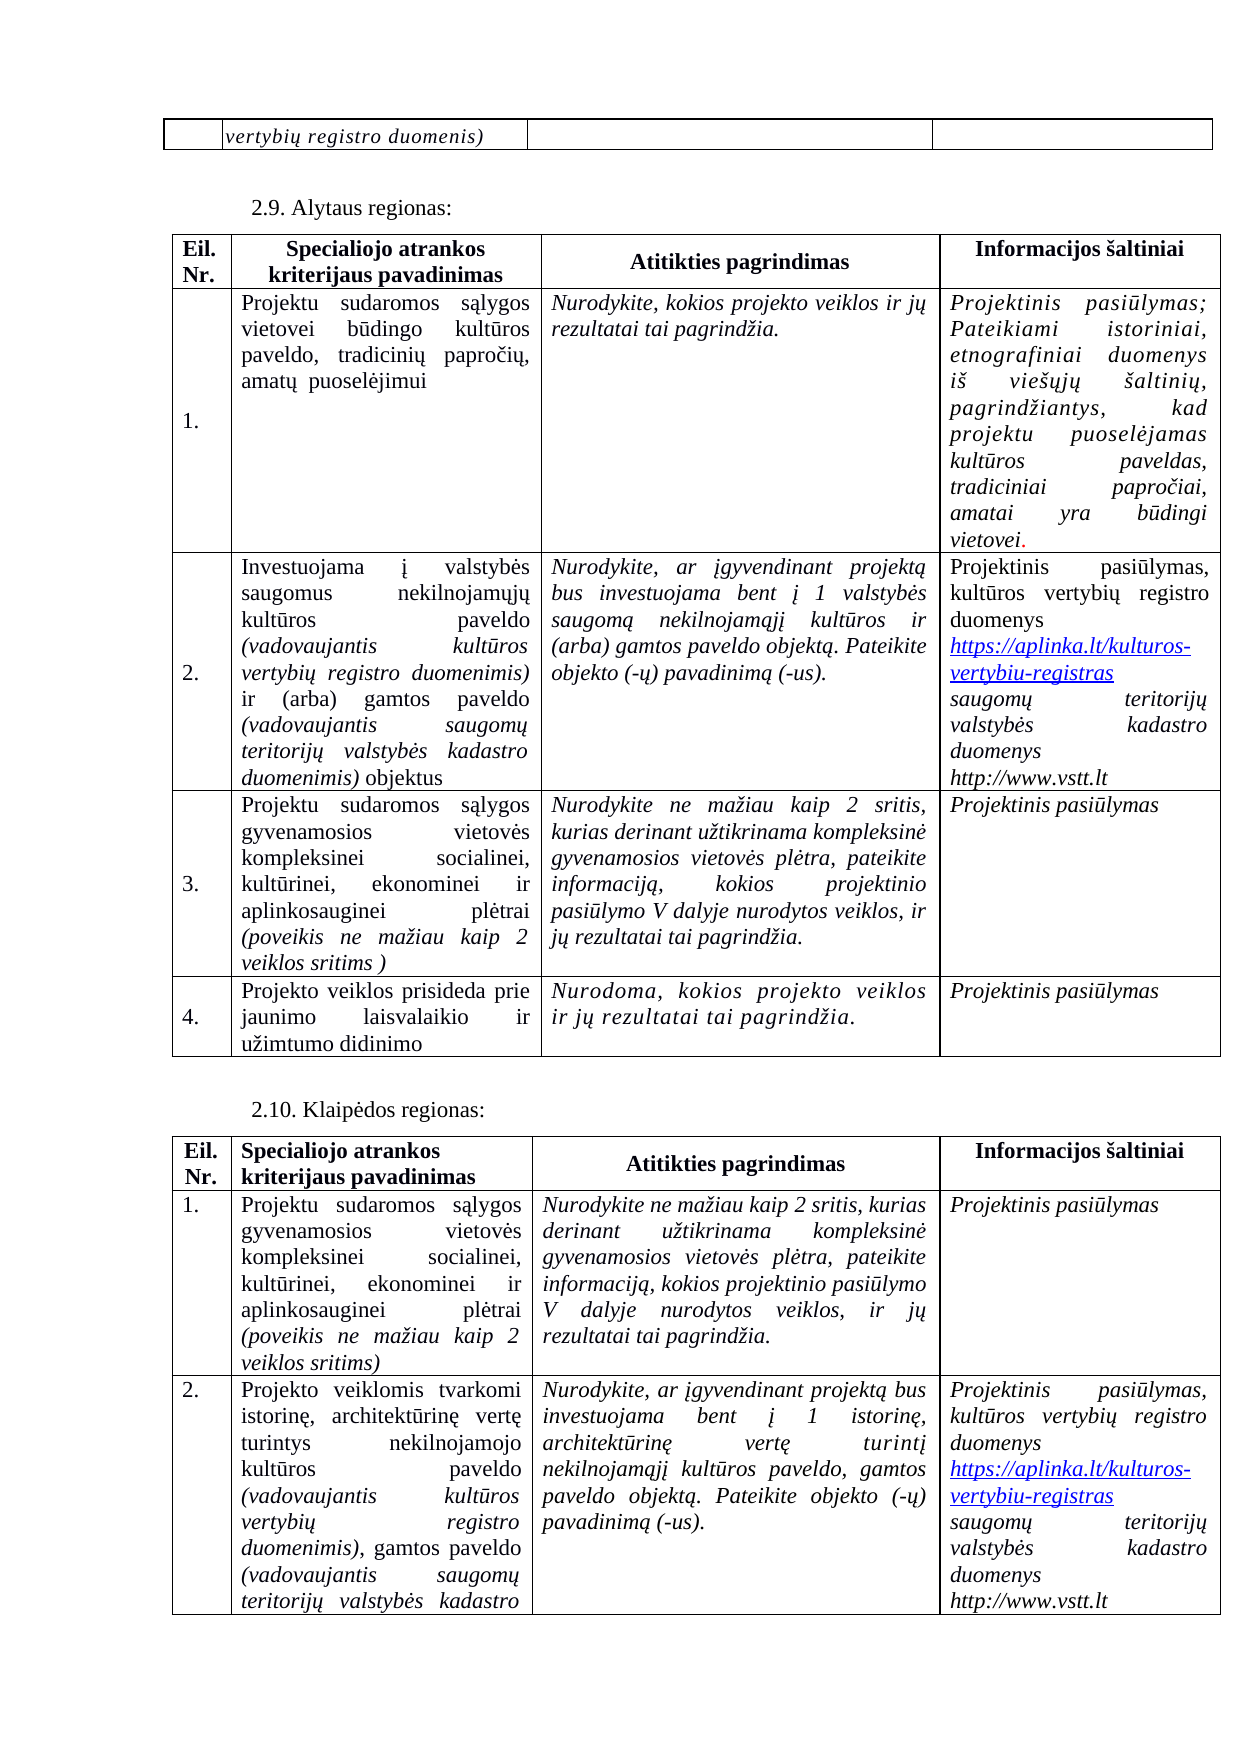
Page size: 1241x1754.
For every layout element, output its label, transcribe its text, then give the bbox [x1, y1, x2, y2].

table_cell Projektinis pasiūlymas, kultūros vertybių registro duomenys https://aplinka.lt/kulturos-vertybiu-registras saugomų teritorijų valstybės kadastro duomenys http://www.vstt.lt [941, 1376, 1220, 1613]
table_cell [528, 120, 932, 148]
table_cell [165, 120, 222, 148]
text 2.9. Alytaus regionas: [251, 194, 1181, 221]
table_cell Projektu sudaromos sąlygos gyvenamosios vietovės kompleksinei socialinei, kultūrinei, ekonominei ir aplinkosauginei plėtrai (poveikis ne mažiau kaip 2 veiklos sritims) [232, 1191, 532, 1375]
table_cell 2. [173, 553, 231, 790]
table_header Informacijos šaltiniai [941, 1137, 1220, 1190]
table_cell [933, 120, 1212, 148]
table_header Specialiojo atrankos kriterijaus pavadinimas [232, 235, 541, 287]
table_cell Projekto veiklomis tvarkomi istorinę, architektūrinę vertę turintys nekilnojamojo kultūros paveldo (vadovaujantis kultūros vertybių registro duomenimis), gamtos paveldo (vadovaujantis saugomų teritorijų valstybės kadastro [232, 1376, 532, 1613]
table_cell Projektinis pasiūlymas; Pateikiami istoriniai, etnografiniai duomenys iš viešųjų šaltinių, pagrindžiantys, kad projektu puoselėjamas kultūros paveldas, tradiciniai papročiai, amatai yra būdingi vietovei. [941, 289, 1220, 552]
table_header Eil. Nr. [173, 1137, 231, 1190]
table_header Specialiojo atrankos kriterijaus pavadinimas [232, 1137, 532, 1190]
table_cell Projektu sudaromos sąlygos vietovei būdingo kultūros paveldo, tradicinių papročių, amatų puoselėjimui [232, 289, 541, 552]
text 2.10. Klaipėdos regionas: [251, 1096, 1181, 1123]
table_cell Projektinis pasiūlymas [941, 791, 1220, 976]
table_cell Nurodykite, ar įgyvendinant projektą bus investuojama bent į 1 istorinę, architektūrinę vertę turintį nekilnojamąjį kultūros paveldo, gamtos paveldo objektą. Pateikite objekto (-ų) pavadinimą (-us). [533, 1376, 939, 1613]
table_header Eil. Nr. [173, 235, 231, 287]
table_cell Nurodykite ne mažiau kaip 2 sritis, kurias derinant užtikrinama kompleksinė gyvenamosios vietovės plėtra, pateikite informaciją, kokios projektinio pasiūlymo V dalyje nurodytos veiklos, ir jų rezultatai tai pagrindžia. [533, 1191, 939, 1375]
table_cell 1. [173, 1191, 231, 1375]
table_cell Projektinis pasiūlymas, kultūros vertybių registro duomenys https://aplinka.lt/kulturos-vertybiu-registras saugomų teritorijų valstybės kadastro duomenys http://www.vstt.lt [941, 553, 1220, 790]
table_header Atitikties pagrindimas [533, 1137, 939, 1190]
table_cell Projektinis pasiūlymas [941, 1191, 1220, 1375]
table_header Atitikties pagrindimas [542, 235, 939, 287]
table_cell Nurodykite, kokios projekto veiklos ir jų rezultatai tai pagrindžia. [542, 289, 939, 552]
table_cell Projektinis pasiūlymas [941, 977, 1220, 1056]
table_cell vertybių registro duomenis) [223, 120, 527, 148]
table_cell 1. [173, 289, 231, 552]
table_cell Projekto veiklos prisideda prie jaunimo laisvalaikio ir užimtumo didinimo [232, 977, 541, 1056]
table_cell Nurodykite, ar įgyvendinant projektą bus investuojama bent į 1 valstybės saugomą nekilnojamąjį kultūros ir (arba) gamtos paveldo objektą. Pateikite objekto (-ų) pavadinimą (-us). [542, 553, 939, 790]
table_cell 2. [173, 1376, 231, 1613]
table_cell 3. [173, 791, 231, 976]
table_header Informacijos šaltiniai [941, 235, 1220, 287]
table_cell 4. [173, 977, 231, 1056]
table_cell Nurodykite ne mažiau kaip 2 sritis, kurias derinant užtikrinama kompleksinė gyvenamosios vietovės plėtra, pateikite informaciją, kokios projektinio pasiūlymo V dalyje nurodytos veiklos, ir jų rezultatai tai pagrindžia. [542, 791, 939, 976]
table_cell Nurodoma, kokios projekto veiklos ir jų rezultatai tai pagrindžia. [542, 977, 939, 1056]
table_cell Projektu sudaromos sąlygos gyvenamosios vietovės kompleksinei socialinei, kultūrinei, ekonominei ir aplinkosauginei plėtrai (poveikis ne mažiau kaip 2 veiklos sritims ) [232, 791, 541, 976]
table_cell Investuojama į valstybės saugomus nekilnojamųjų kultūros paveldo (vadovaujantis kultūros vertybių registro duomenimis) ir (arba) gamtos paveldo (vadovaujantis saugomų teritorijų valstybės kadastro duomenimis) objektus [232, 553, 541, 790]
